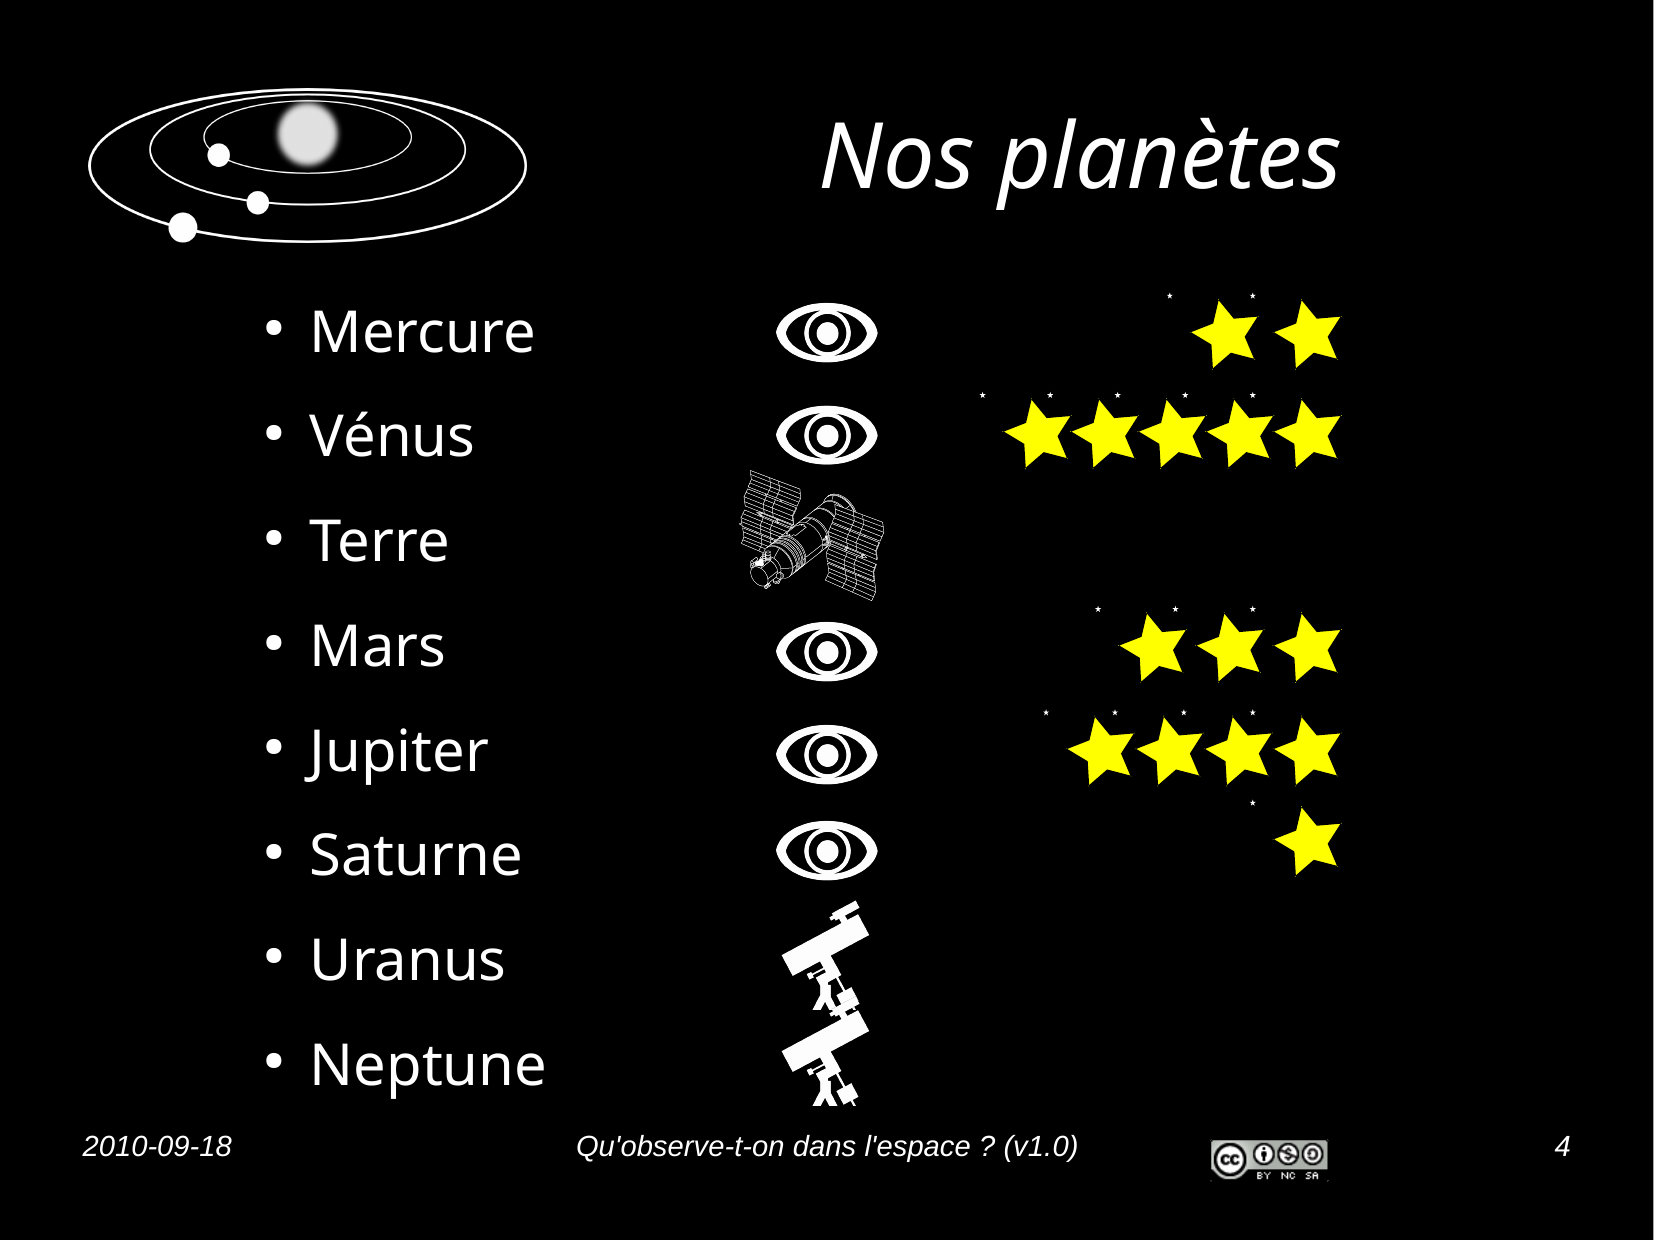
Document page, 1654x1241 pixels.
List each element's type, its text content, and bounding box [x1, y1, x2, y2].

picture [1095, 605, 1348, 685]
title Nos planètes [590, 49, 1571, 257]
picture [1249, 799, 1348, 879]
picture [1043, 709, 1348, 789]
list Mercure Vénus Terre Mars Jupiter Saturne Uranus Neptune [248, 290, 1298, 1109]
picture [88, 88, 527, 243]
picture [1166, 292, 1348, 372]
picture [1210, 1139, 1329, 1182]
picture [979, 391, 1348, 471]
picture [739, 281, 885, 1106]
